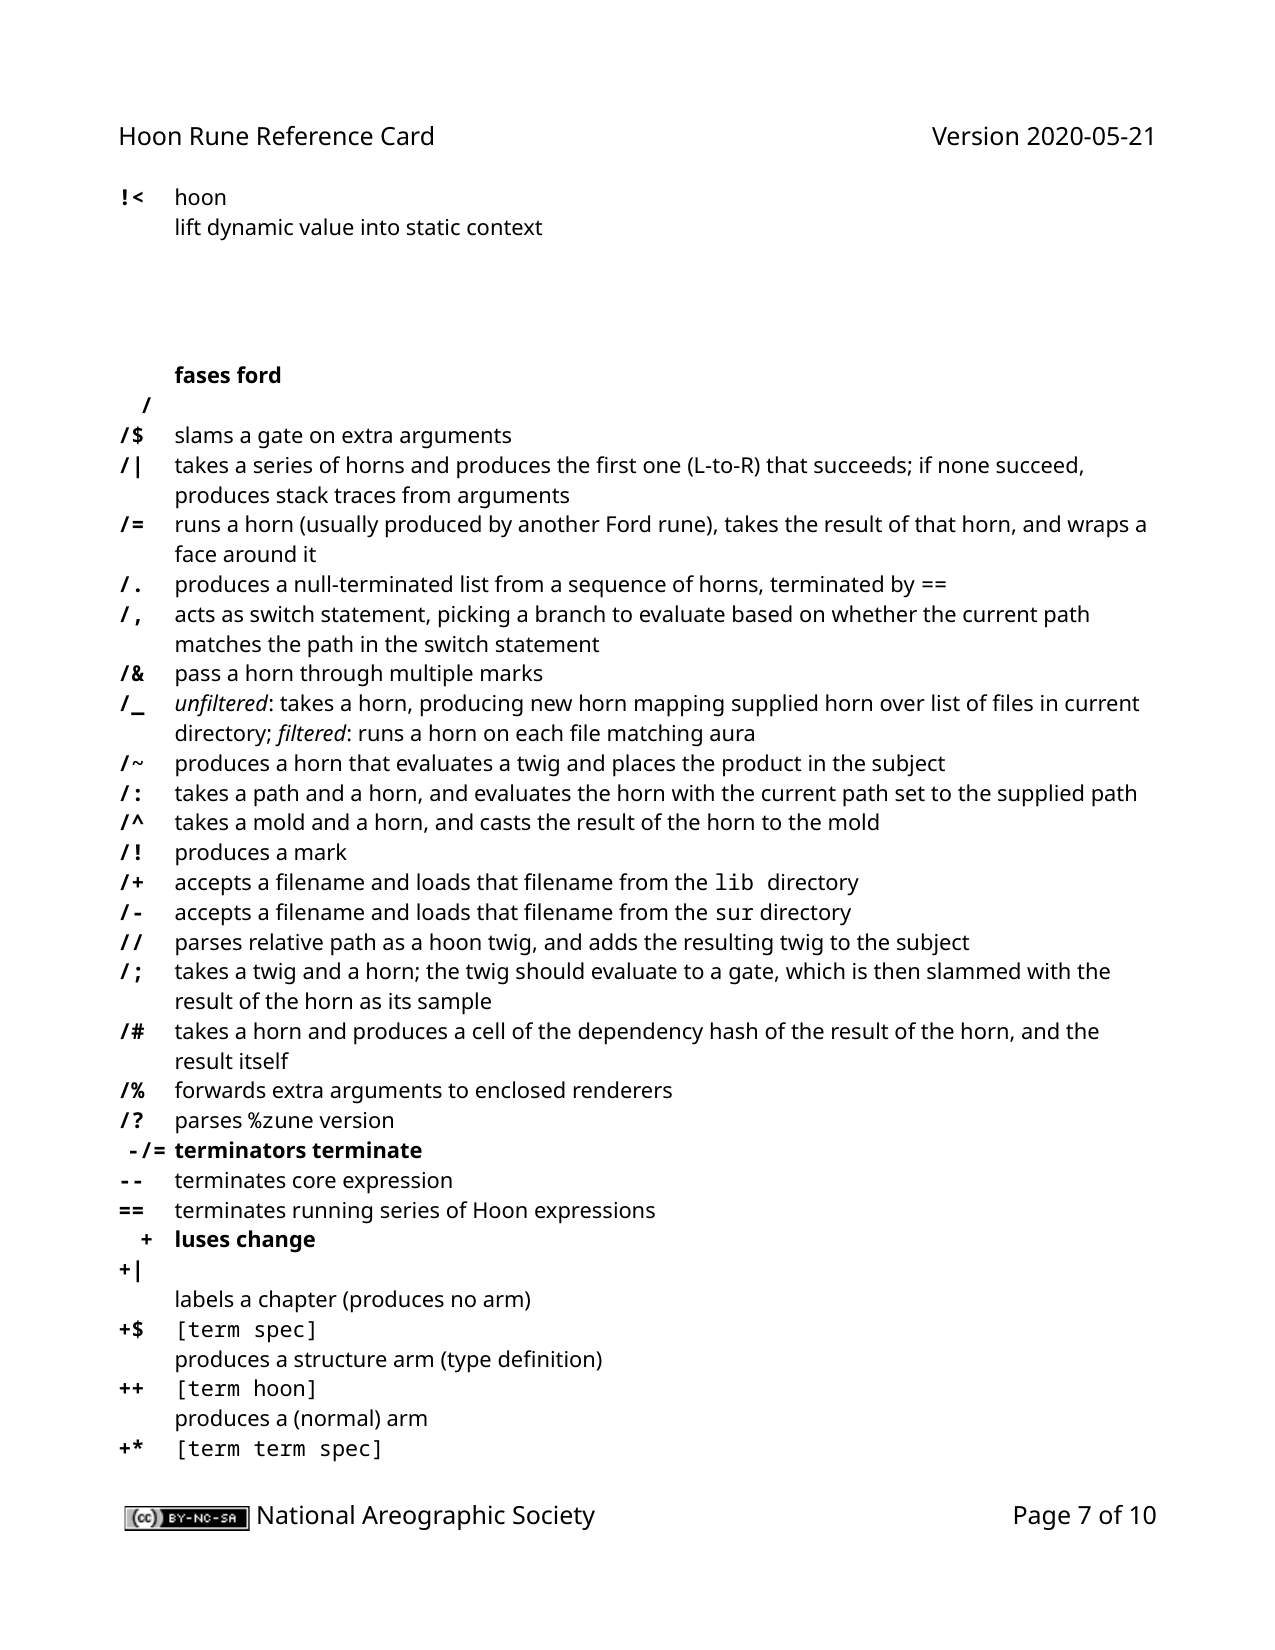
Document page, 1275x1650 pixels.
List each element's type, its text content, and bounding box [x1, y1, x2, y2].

table_cell [118, 1403, 174, 1433]
table_cell takes a path and a horn, and evaluates the horn with the current path set to the supplied path [174, 778, 1157, 807]
table_cell fases ford [174, 241, 1157, 420]
table_cell /% [118, 1075, 174, 1105]
table_cell labels a chapter (produces no arm) [174, 1284, 1157, 1314]
table_cell +* [118, 1433, 174, 1463]
table_cell luses change [174, 1224, 1157, 1254]
picture [124, 1506, 250, 1531]
table_cell forwards extra arguments to enclosed renderers [174, 1075, 1157, 1105]
table_cell slams a gate on extra arguments [174, 420, 1157, 450]
table_cell produces a mark [174, 837, 1157, 867]
table_cell +$ [118, 1314, 174, 1343]
table_cell pass a horn through multiple marks [174, 658, 1157, 688]
table_cell /+ [118, 867, 174, 897]
table_cell /- [118, 897, 174, 926]
table_cell /& [118, 658, 174, 688]
table_cell == [118, 1195, 174, 1224]
table_cell /? [118, 1105, 174, 1135]
table_cell takes a series of horns and produces the first one (L-to-R) that succeeds; if none succeed, produces stack traces from arguments [174, 450, 1157, 509]
table_cell + [118, 1224, 174, 1254]
table_cell /= [118, 509, 174, 569]
table_cell unfiltered: takes a horn, producing new horn mapping supplied horn over list of files in current directory; filtered: runs a horn on each file matching aura [174, 688, 1157, 748]
table_cell [118, 211, 174, 241]
table_cell /^ [118, 807, 174, 837]
table_cell acts as switch statement, picking a branch to evaluate based on whether the current path matches the path in the switch statement [174, 599, 1157, 658]
table_cell terminates running series of Hoon expressions [174, 1195, 1157, 1224]
table_cell /# [118, 1016, 174, 1075]
table_cell // [118, 926, 174, 956]
table_cell produces a horn that evaluates a twig and places the product in the subject [174, 748, 1157, 777]
table_cell runs a horn (usually produced by another Ford rune), takes the result of that horn, and wraps a face around it [174, 509, 1157, 569]
table_cell -- [118, 1165, 174, 1194]
table_cell accepts a filename and loads that filename from the lib directory [174, 867, 1157, 897]
table_cell /. [118, 569, 174, 599]
table_cell +| [118, 1254, 174, 1284]
table_cell parses relative path as a hoon twig, and adds the resulting twig to the subject [174, 926, 1157, 956]
table_cell takes a mold and a horn, and casts the result of the horn to the mold [174, 807, 1157, 837]
table_cell produces a structure arm (type definition) [174, 1344, 1157, 1373]
table_cell produces a (normal) arm [174, 1403, 1157, 1433]
table_cell ++ [118, 1373, 174, 1403]
table_cell takes a horn and produces a cell of the dependency hash of the result of the horn, and the result itself [174, 1016, 1157, 1075]
table_cell /, [118, 599, 174, 658]
table_cell /: [118, 778, 174, 807]
table_cell -/= [118, 1135, 174, 1165]
table_cell [term spec] [174, 1314, 1157, 1343]
table_cell /~ [118, 748, 174, 777]
table_cell takes a twig and a horn; the twig should evaluate to a gate, which is then slammed with the result of the horn as its sample [174, 956, 1157, 1016]
table_cell /$ [118, 420, 174, 450]
table_cell terminators terminate [174, 1135, 1157, 1165]
table_cell !< [118, 182, 174, 211]
table_cell produces a null-terminated list from a sequence of horns, terminated by == [174, 569, 1157, 599]
table_cell lift dynamic value into static context [174, 211, 1157, 241]
table_cell /; [118, 956, 174, 1016]
table_cell [118, 1344, 174, 1373]
table_cell accepts a filename and loads that filename from the sur directory [174, 897, 1157, 926]
table_cell /! [118, 837, 174, 867]
table_cell / [118, 241, 174, 420]
table_cell hoon [174, 182, 1157, 211]
table_cell [term hoon] [174, 1373, 1157, 1403]
table_cell [174, 1254, 1157, 1284]
table_cell /| [118, 450, 174, 509]
table_cell terminates core expression [174, 1165, 1157, 1194]
table_cell [118, 1284, 174, 1314]
table_cell /_ [118, 688, 174, 748]
table_cell [term term spec] [174, 1433, 1157, 1463]
table_cell parses %zune version [174, 1105, 1157, 1135]
